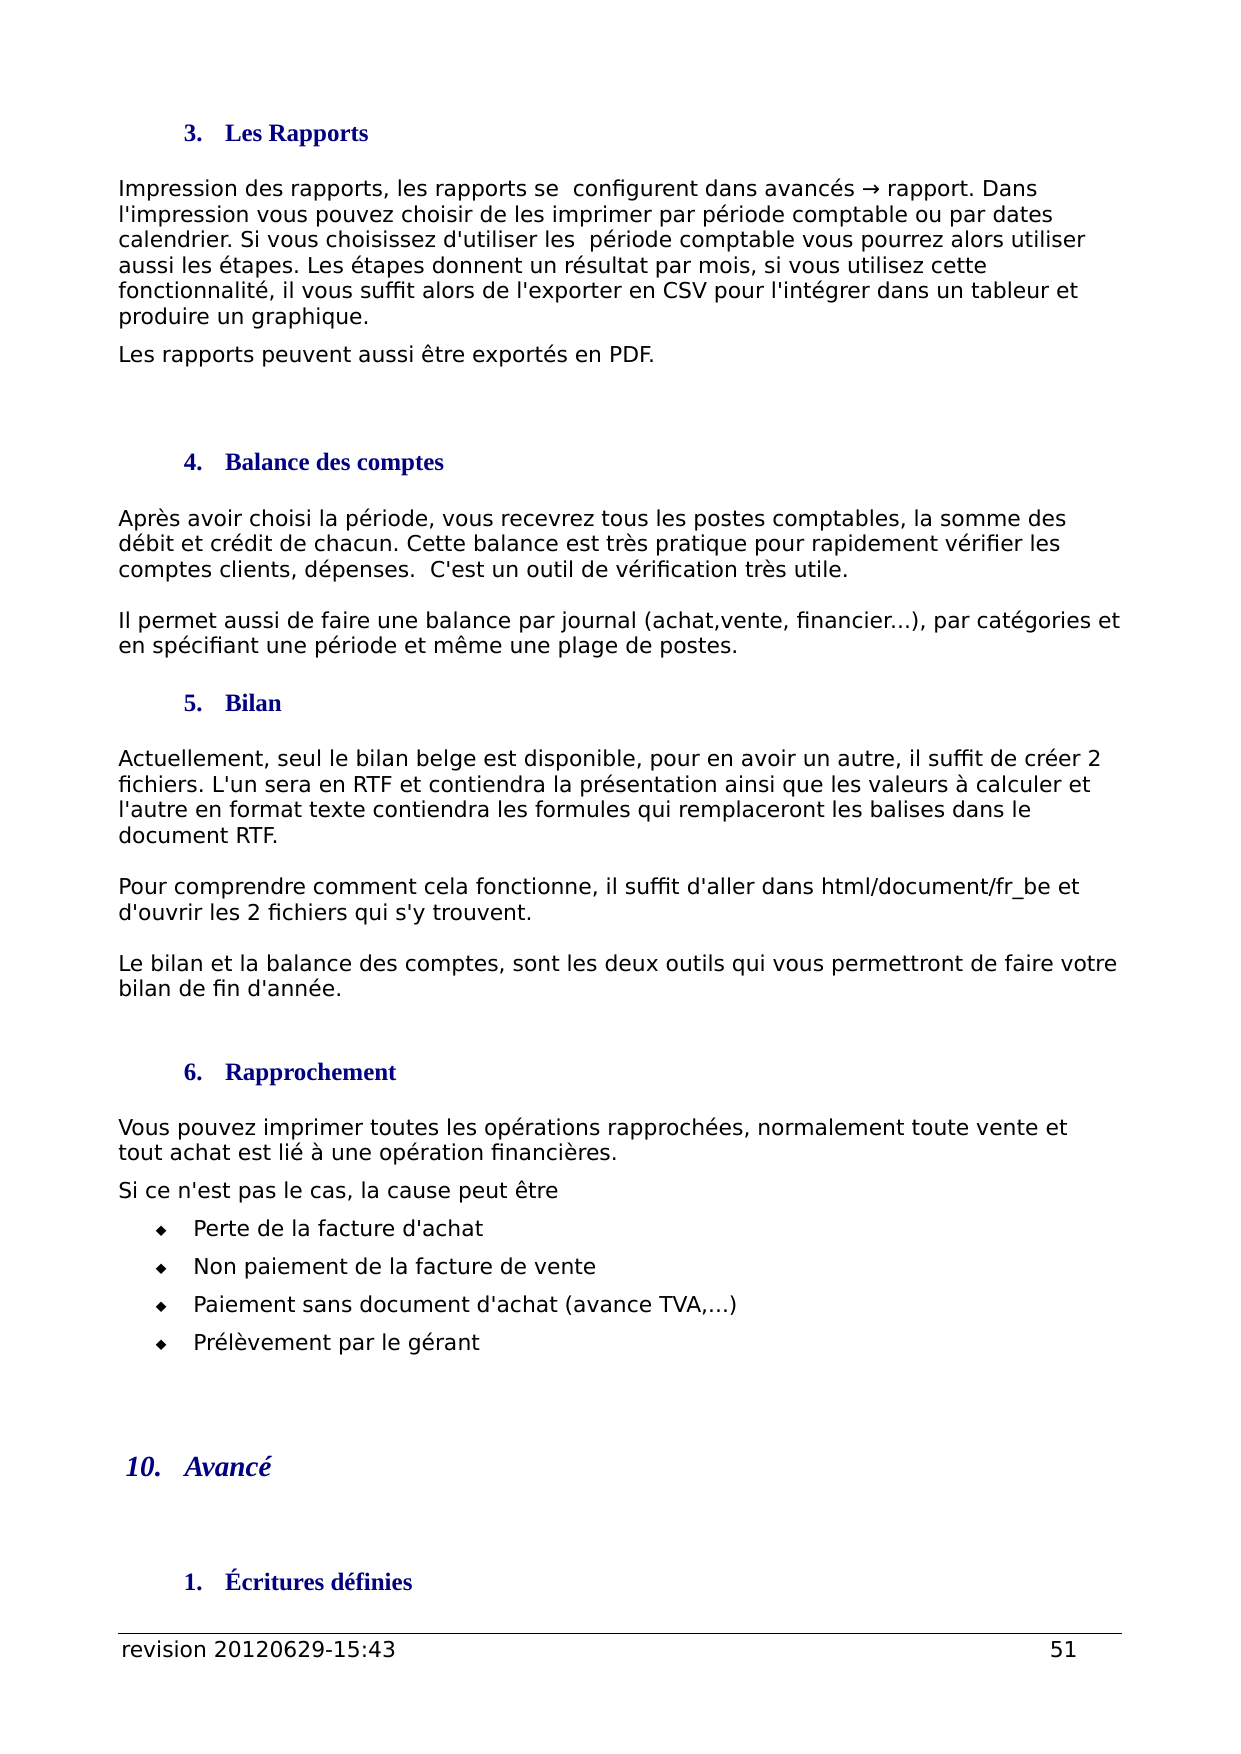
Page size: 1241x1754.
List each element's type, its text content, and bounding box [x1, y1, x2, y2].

subtitle Balance des comptes [177, 447, 1122, 476]
text Le bilan et la balance des comptes, sont les deux outils qui vous permettront de faire votre bilan de fin d'année. [118, 951, 1122, 1002]
subtitle Les Rapports [177, 118, 1122, 147]
text Si ce n'est pas le cas, la cause peut être [118, 1178, 1122, 1204]
text Il permet aussi de faire une balance par journal (achat,vente, financier...), par catégories et en spécifiant une période et même une plage de postes. [118, 608, 1122, 659]
text Pour comprendre comment cela fonctionne, il suffit d'aller dans html/document/fr_be et d'ouvrir les 2 fichiers qui s'y trouvent. [118, 874, 1122, 925]
list Prélèvement par le gérant [156, 1331, 1122, 1356]
text Actuellement, seul le bilan belge est disponible, pour en avoir un autre, il suffit de créer 2 fichiers. L'un sera en RTF et contiendra la présentation ainsi que les valeurs à calculer et l'autre en format texte contiendra les formules qui remplaceront les balises dans le document RTF. [118, 746, 1122, 848]
text Les rapports peuvent aussi être exportés en PDF. [118, 342, 1122, 367]
subtitle Écritures définies [177, 1567, 1122, 1596]
list Perte de la facture d'achat [156, 1216, 1122, 1242]
list Paiement sans document d'achat (avance TVA,...) [156, 1292, 1122, 1318]
subtitle Rapprochement [177, 1057, 1122, 1085]
list Non paiement de la facture de vente [156, 1254, 1122, 1280]
text Vous pouvez imprimer toutes les opérations rapprochées, normalement toute vente et tout achat est lié à une opération financières. [118, 1115, 1122, 1166]
subtitle Bilan [177, 688, 1122, 717]
text Impression des rapports, les rapports se configurent dans avancés → rapport. Dans l'impression vous pouvez choisir de les imprimer par période comptable ou par dates calendrier. Si vous choisissez d'utiliser les période comptable vous pourrez alors utiliser aussi les étapes. Les étapes donnent un résultat par mois, si vous utilisez cette fonctionnalité, il vous suffit alors de l'exporter en CSV pour l'intégrer dans un tableur et produire un graphique. [118, 176, 1122, 329]
subtitle Avancé [118, 1449, 1122, 1483]
text Après avoir choisi la période, vous recevrez tous les postes comptables, la somme des débit et crédit de chacun. Cette balance est très pratique pour rapidement vérifier les comptes clients, dépenses. C'est un outil de vérification très utile. [118, 506, 1122, 582]
